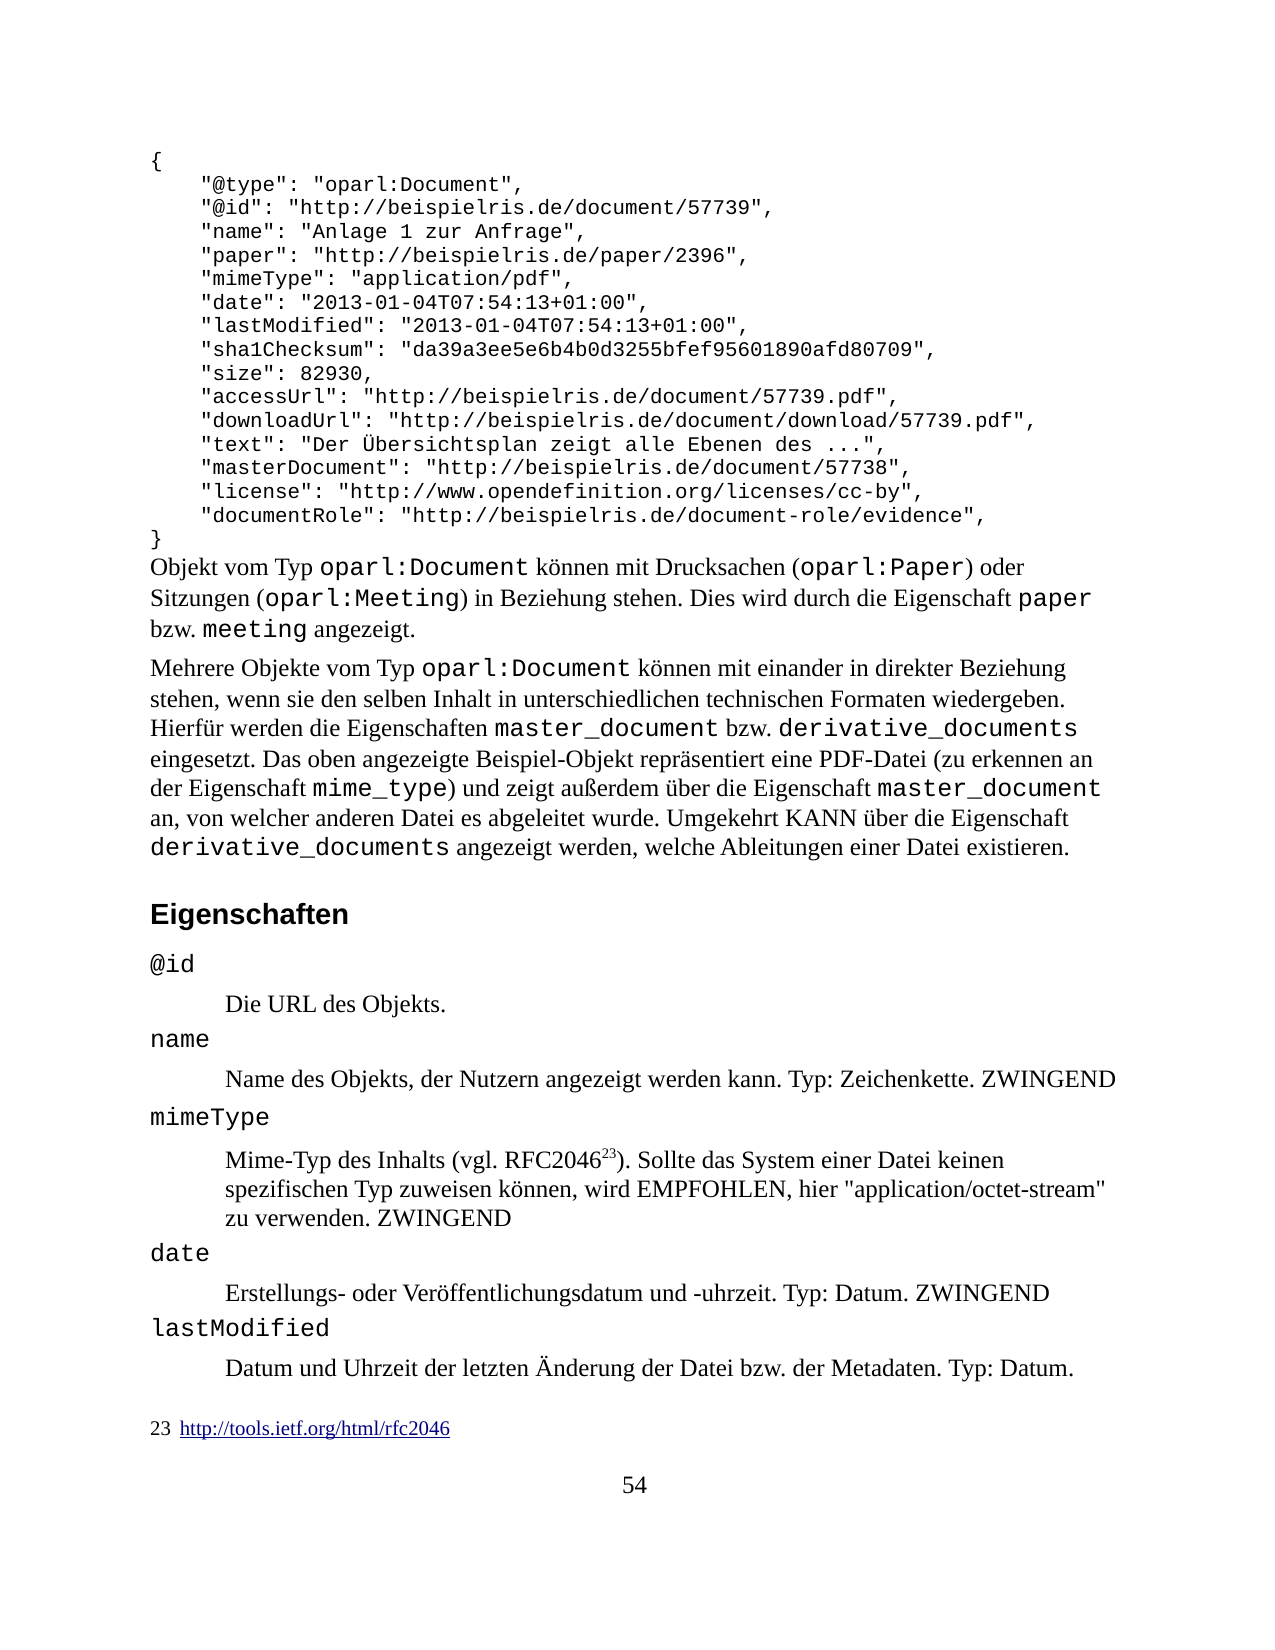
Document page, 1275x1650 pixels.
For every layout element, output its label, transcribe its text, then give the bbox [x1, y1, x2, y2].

text "lastModified": "2013-01-04T07:54:13+01:00", [150, 316, 1125, 339]
text Mehrere Objekte vom Typ oparl:Document können mit einander in direkter Beziehung stehen, wenn sie den selben Inhalt in unterschiedlichen technischen Formaten wiedergeben. Hierfür werden die Eigenschaften master_document bzw. derivative_documents eingesetzt. Das oben angezeigte Beispiel-Objekt repräsentiert eine PDF-Datei (zu erkennen an der Eigenschaft mime_type) und zeigt außerdem über die Eigenschaft master_document an, von welcher anderen Datei es abgeleitet wurde. Umgekehrt KANN über die Eigenschaft derivative_documents angezeigt werden, welche Ableitungen einer Datei existieren. [150, 653, 1125, 863]
text Mime-Typ des Inhalts (vgl. RFC2046). Sollte das System einer Datei keinen spezifischen Typ zuweisen können, wird EMPFOHLEN, hier "application/octet-stream" zu verwenden. ZWINGEND [225, 1145, 1125, 1232]
text lastModified [150, 1316, 1125, 1344]
text "@id": "http://beispielris.de/document/57739", [150, 197, 1125, 221]
text Objekt vom Typ oparl:Document können mit Drucksachen (oparl:Paper) oder Sitzungen (oparl:Meeting) in Beziehung stehen. Dies wird durch die Eigenschaft paper bzw. meeting angezeigt. [150, 552, 1125, 644]
text "mimeType": "application/pdf", [150, 268, 1125, 292]
text "masterDocument": "http://beispielris.de/document/57738", [150, 457, 1125, 481]
text "downloadUrl": "http://beispielris.de/document/download/57739.pdf", [150, 410, 1125, 434]
text mimeType [150, 1105, 1125, 1133]
text Erstellungs- oder Veröffentlichungsdatum und -uhrzeit. Typ: Datum. ZWINGEND [225, 1278, 1125, 1307]
text Name des Objekts, der Nutzern angezeigt werden kann. Typ: Zeichenkette. ZWINGEND [225, 1064, 1125, 1093]
text "date": "2013-01-04T07:54:13+01:00", [150, 292, 1125, 316]
text "sha1Checksum": "da39a3ee5e6b4b0d3255bfef95601890afd80709", [150, 339, 1125, 363]
text date [150, 1241, 1125, 1269]
text } [150, 528, 1125, 552]
text @id [150, 952, 1125, 980]
text "text": "Der Übersichtsplan zeigt alle Ebenen des ...", [150, 434, 1125, 457]
text http://tools.ietf.org/html/rfc2046 [150, 1416, 1125, 1440]
text { [150, 150, 1125, 174]
text "size": 82930, [150, 363, 1125, 386]
text "license": "http://www.opendefinition.org/licenses/cc-by", [150, 481, 1125, 505]
text "paper": "http://beispielris.de/paper/2396", [150, 244, 1125, 268]
text "documentRole": "http://beispielris.de/document-role/evidence", [150, 505, 1125, 528]
text "@type": "oparl:Document", [150, 174, 1125, 197]
text "name": "Anlage 1 zur Anfrage", [150, 221, 1125, 244]
text Datum und Uhrzeit der letzten Änderung der Datei bzw. der Metadaten. Typ: Datum. [225, 1353, 1125, 1382]
text Die URL des Objekts. [225, 989, 1125, 1018]
subtitle Eigenschaften [150, 897, 1125, 931]
text name [150, 1027, 1125, 1055]
text "accessUrl": "http://beispielris.de/document/57739.pdf", [150, 386, 1125, 410]
